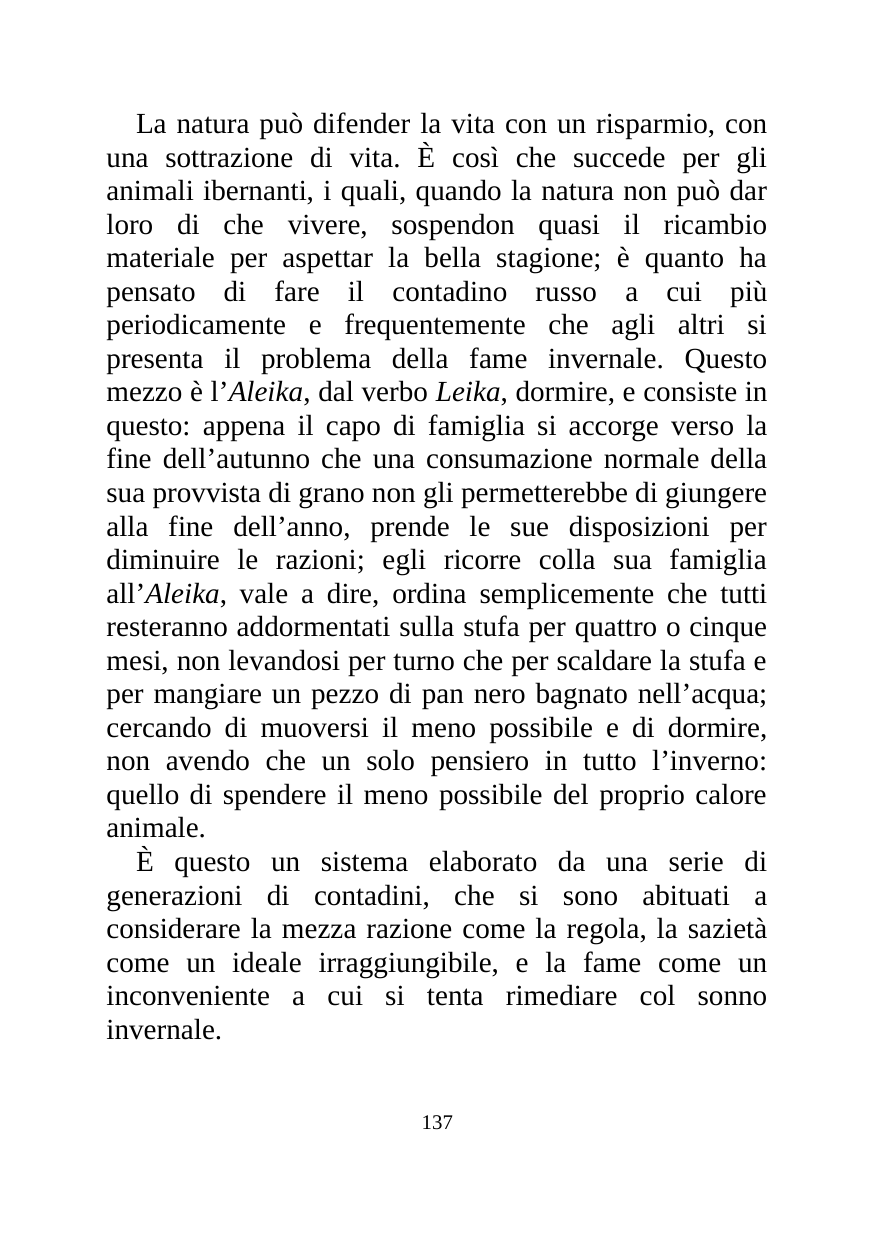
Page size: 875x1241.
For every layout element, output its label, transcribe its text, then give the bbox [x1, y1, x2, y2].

text La natura può difender la vita con un risparmio, con una sottrazione di vita. È così che succede per gli animali ibernanti, i quali, quando la natura non può dar loro di che vivere, sospendon quasi il ricambio materiale per aspettar la bella stagione; è quanto ha pensato di fare il contadino russo a cui più periodicamente e frequentemente che agli altri si presenta il problema della fame invernale. Questo mezzo è l’Aleika, dal verbo Leika, dormire, e consiste in questo: appena il capo di famiglia si accorge verso la fine dell’autunno che una consumazione normale della sua provvista di grano non gli permetterebbe di giungere alla fine dell’anno, prende le sue disposizioni per diminuire le razioni; egli ricorre colla sua famiglia all’Aleika, vale a dire, ordina semplicemente che tutti resteranno addormentati sulla stufa per quattro o cinque mesi, non levandosi per turno che per scaldare la stufa e per mangiare un pezzo di pan nero bagnato nell’acqua; cercando di muoversi il meno possibile e di dormire, non avendo che un solo pensiero in tutto l’inverno: quello di spendere il meno possibile del proprio calore animale. [106, 106, 768, 844]
text È questo un sistema elaborato da una serie di generazioni di contadini, che si sono abituati a considerare la mezza razione come la regola, la sazietà come un ideale irraggiungibile, e la fame come un inconveniente a cui si tenta rimediare col sonno invernale. [106, 844, 768, 1045]
